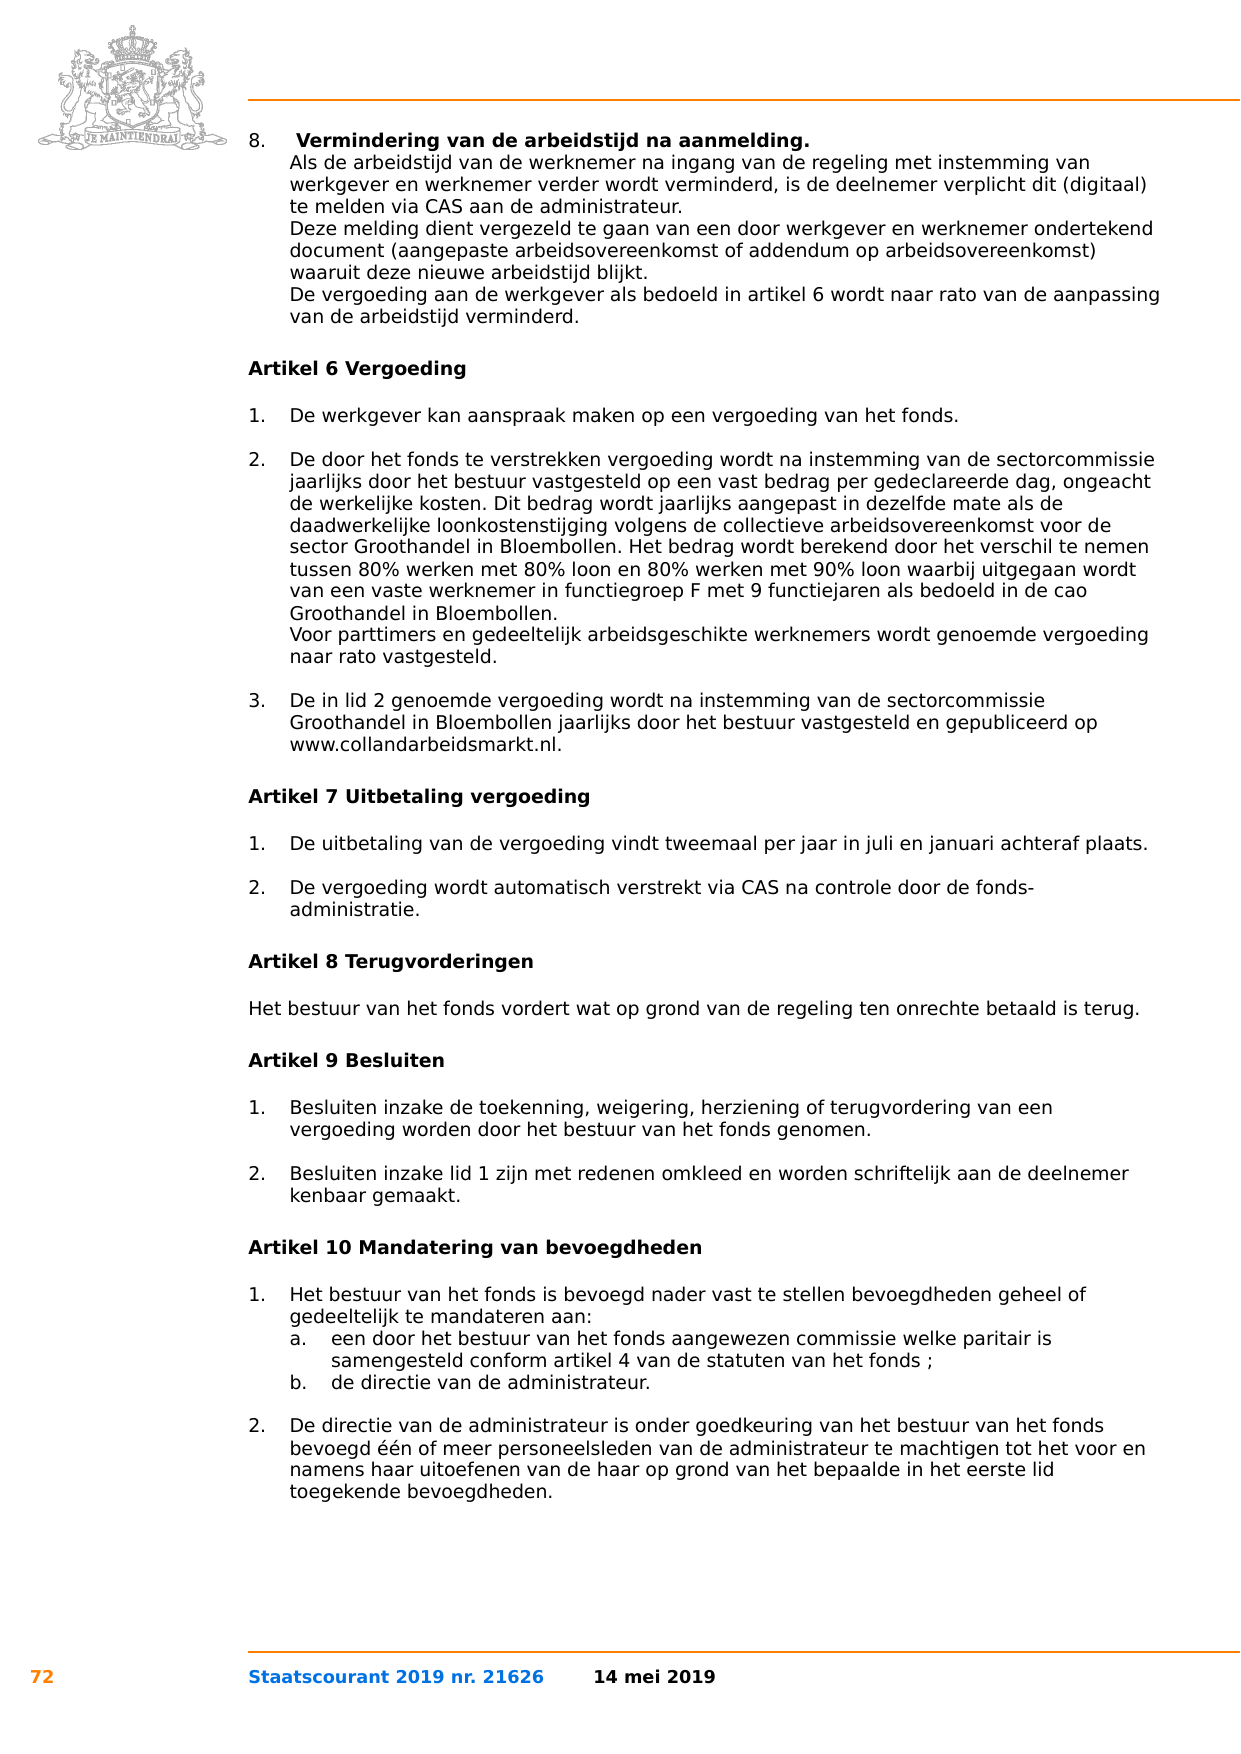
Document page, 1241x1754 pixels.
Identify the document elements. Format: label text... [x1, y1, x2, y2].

text De vergoeding aan de werkgever als bedoeld in artikel 6 wordt naar rato van de aanpassing van de arbeidstijd verminderd. [289, 284, 1163, 328]
subtitle Artikel 10 Mandatering van bevoegdheden [248, 1237, 1163, 1259]
text 1. Het bestuur van het fonds is bevoegd nader vast te stellen bevoegdheden geheel of gedeeltelijk te mandateren aan: [248, 1284, 1163, 1328]
subtitle Artikel 6 Vergoeding [248, 358, 1163, 380]
text 1. Besluiten inzake de toekenning, weigering, herziening of terugvordering van een vergoeding worden door het bestuur van het fonds genomen. [248, 1097, 1163, 1141]
text 2. De vergoeding wordt automatisch verstrekt via CAS na controle door de fonds-administratie. [248, 877, 1163, 921]
text Het bestuur van het fonds vordert wat op grond van de regeling ten onrechte betaald is terug. [248, 998, 1163, 1020]
text 1. De werkgever kan aanspraak maken op een vergoeding van het fonds. [248, 405, 1163, 427]
text b. de directie van de administrateur. [289, 1372, 1163, 1393]
text Deze melding dient vergezeld te gaan van een door werkgever en werknemer ondertekend document (aangepaste arbeidsovereenkomst of addendum op arbeidsovereenkomst) waaruit deze nieuwe arbeidstijd blijkt. [289, 218, 1163, 284]
subtitle Artikel 9 Besluiten [248, 1050, 1163, 1072]
text a. een door het bestuur van het fonds aangewezen commissie welke paritair is samengesteld conform artikel 4 van de statuten van het fonds ; [289, 1328, 1163, 1372]
text Als de arbeidstijd van de werknemer na ingang van de regeling met instemming van werkgever en werknemer verder wordt verminderd, is de deelnemer verplicht dit (digitaal) te melden via CAS aan de administrateur. [289, 152, 1163, 218]
text 2. Besluiten inzake lid 1 zijn met redenen omkleed en worden schriftelijk aan de deelnemer kenbaar gemaakt. [248, 1163, 1163, 1207]
subtitle Artikel 8 Terugvorderingen [248, 951, 1163, 973]
subtitle Artikel 7 Uitbetaling vergoeding [248, 786, 1163, 808]
text 3. De in lid 2 genoemde vergoeding wordt na instemming van de sectorcommissie Groothandel in Bloembollen jaarlijks door het bestuur vastgesteld en gepubliceerd op www.collandarbeidsmarkt.nl. [248, 690, 1163, 756]
text Voor parttimers en gedeeltelijk arbeidsgeschikte werknemers wordt genoemde vergoeding naar rato vastgesteld. [289, 624, 1163, 668]
text 8. Vermindering van de arbeidstijd na aanmelding. [248, 130, 1163, 152]
text 1. De uitbetaling van de vergoeding vindt tweemaal per jaar in juli en januari achteraf plaats. [248, 833, 1163, 855]
text 2. De door het fonds te verstrekken vergoeding wordt na instemming van de sectorcommissie jaarlijks door het bestuur vastgesteld op een vast bedrag per gedeclareerde dag, ongeacht de werkelijke kosten. Dit bedrag wordt jaarlijks aangepast in dezelfde mate als de daadwerkelijke loonkostenstijging volgens de collectieve arbeidsovereenkomst voor de sector Groothandel in Bloembollen. Het bedrag wordt berekend door het verschil te nemen tussen 80% werken met 80% loon en 80% werken met 90% loon waarbij uitgegaan wordt van een vaste werknemer in functiegroep F met 9 functiejaren als bedoeld in de cao Groothandel in Bloembollen. [248, 448, 1163, 624]
picture [38, 25, 227, 150]
text 2. De directie van de administrateur is onder goedkeuring van het bestuur van het fonds bevoegd één of meer personeelsleden van de administrateur te machtigen tot het voor en namens haar uitoefenen van de haar op grond van het bepaalde in het eerste lid toegekende bevoegdheden. [248, 1415, 1163, 1503]
